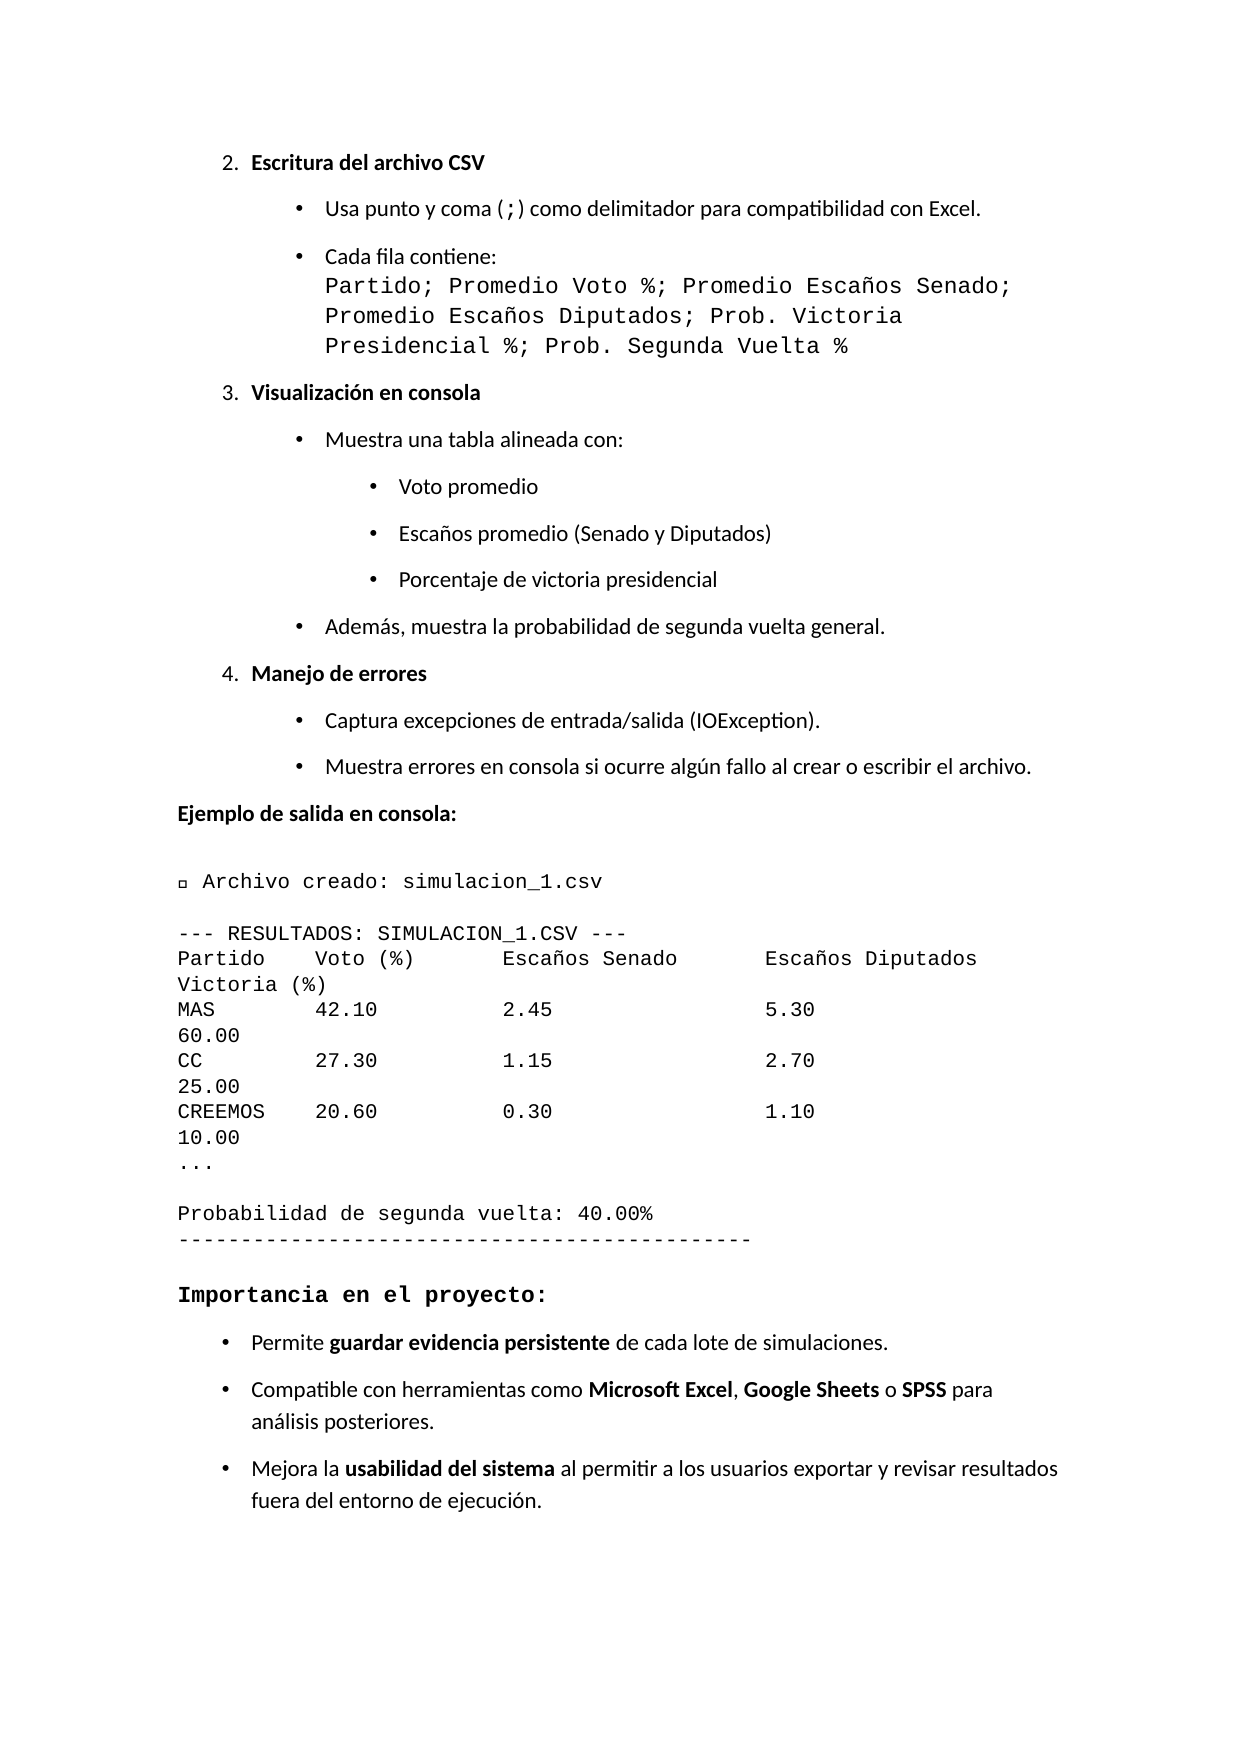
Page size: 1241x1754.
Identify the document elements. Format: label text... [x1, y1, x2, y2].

list Muestra errores en consola si ocurre algún fallo al crear o escribir el archivo. [295, 752, 1063, 781]
list Compatible con herramientas como Microsoft Excel, Google Sheets o SPSS para análisis posteriores. [222, 1375, 1063, 1435]
list Escaños promedio (Senado y Diputados) [369, 519, 1063, 547]
list Captura excepciones de entrada/salida (IOException). [295, 706, 1063, 734]
list Escritura del archivo CSV [222, 148, 1063, 176]
text CC 27.30 1.15 2.70 25.00 [177, 1050, 1063, 1099]
text ... [177, 1152, 1063, 1176]
text CREEMOS 20.60 0.30 1.10 10.00 [177, 1101, 1063, 1150]
text Probabilidad de segunda vuelta: 40.00% [177, 1203, 1063, 1227]
text MAS 42.10 2.45 5.30 60.00 [177, 999, 1063, 1048]
list Permite guardar evidencia persistente de cada lote de simulaciones. [222, 1328, 1063, 1356]
list Porcentaje de victoria presidencial [369, 565, 1063, 593]
list Manejo de errores [222, 659, 1063, 687]
list Visualización en consola [222, 378, 1063, 406]
text ---------------------------------------------- [177, 1229, 1063, 1252]
text --- RESULTADOS: SIMULACION_1.CSV --- [177, 923, 1063, 946]
list Usa punto y coma (;) como delimitador para compatibilidad con Excel. [295, 194, 1063, 223]
text Ejemplo de salida en consola: [177, 799, 1063, 827]
list Voto promedio [369, 472, 1063, 500]
list Además, muestra la probabilidad de segunda vuelta general. [295, 612, 1063, 640]
text Importancia en el proyecto: [177, 1284, 1063, 1310]
text Partido Voto (%) Escaños Senado Escaños Diputados Victoria (%) [177, 948, 1063, 997]
list Mejora la usabilidad del sistema al permitir a los usuarios exportar y revisar resultados fuera del entorno de ejecución. [222, 1454, 1063, 1514]
text ✅ Archivo creado: simulacion_1.csv [177, 872, 1063, 895]
list Muestra una tabla alineada con: [295, 425, 1063, 453]
list Cada fila contiene: Partido; Promedio Voto %; Promedio Escaños Senado; Promedio Escaños Diputados; Prob. Victoria Presidencial %; Prob. Segunda Vuelta % [295, 242, 1063, 360]
